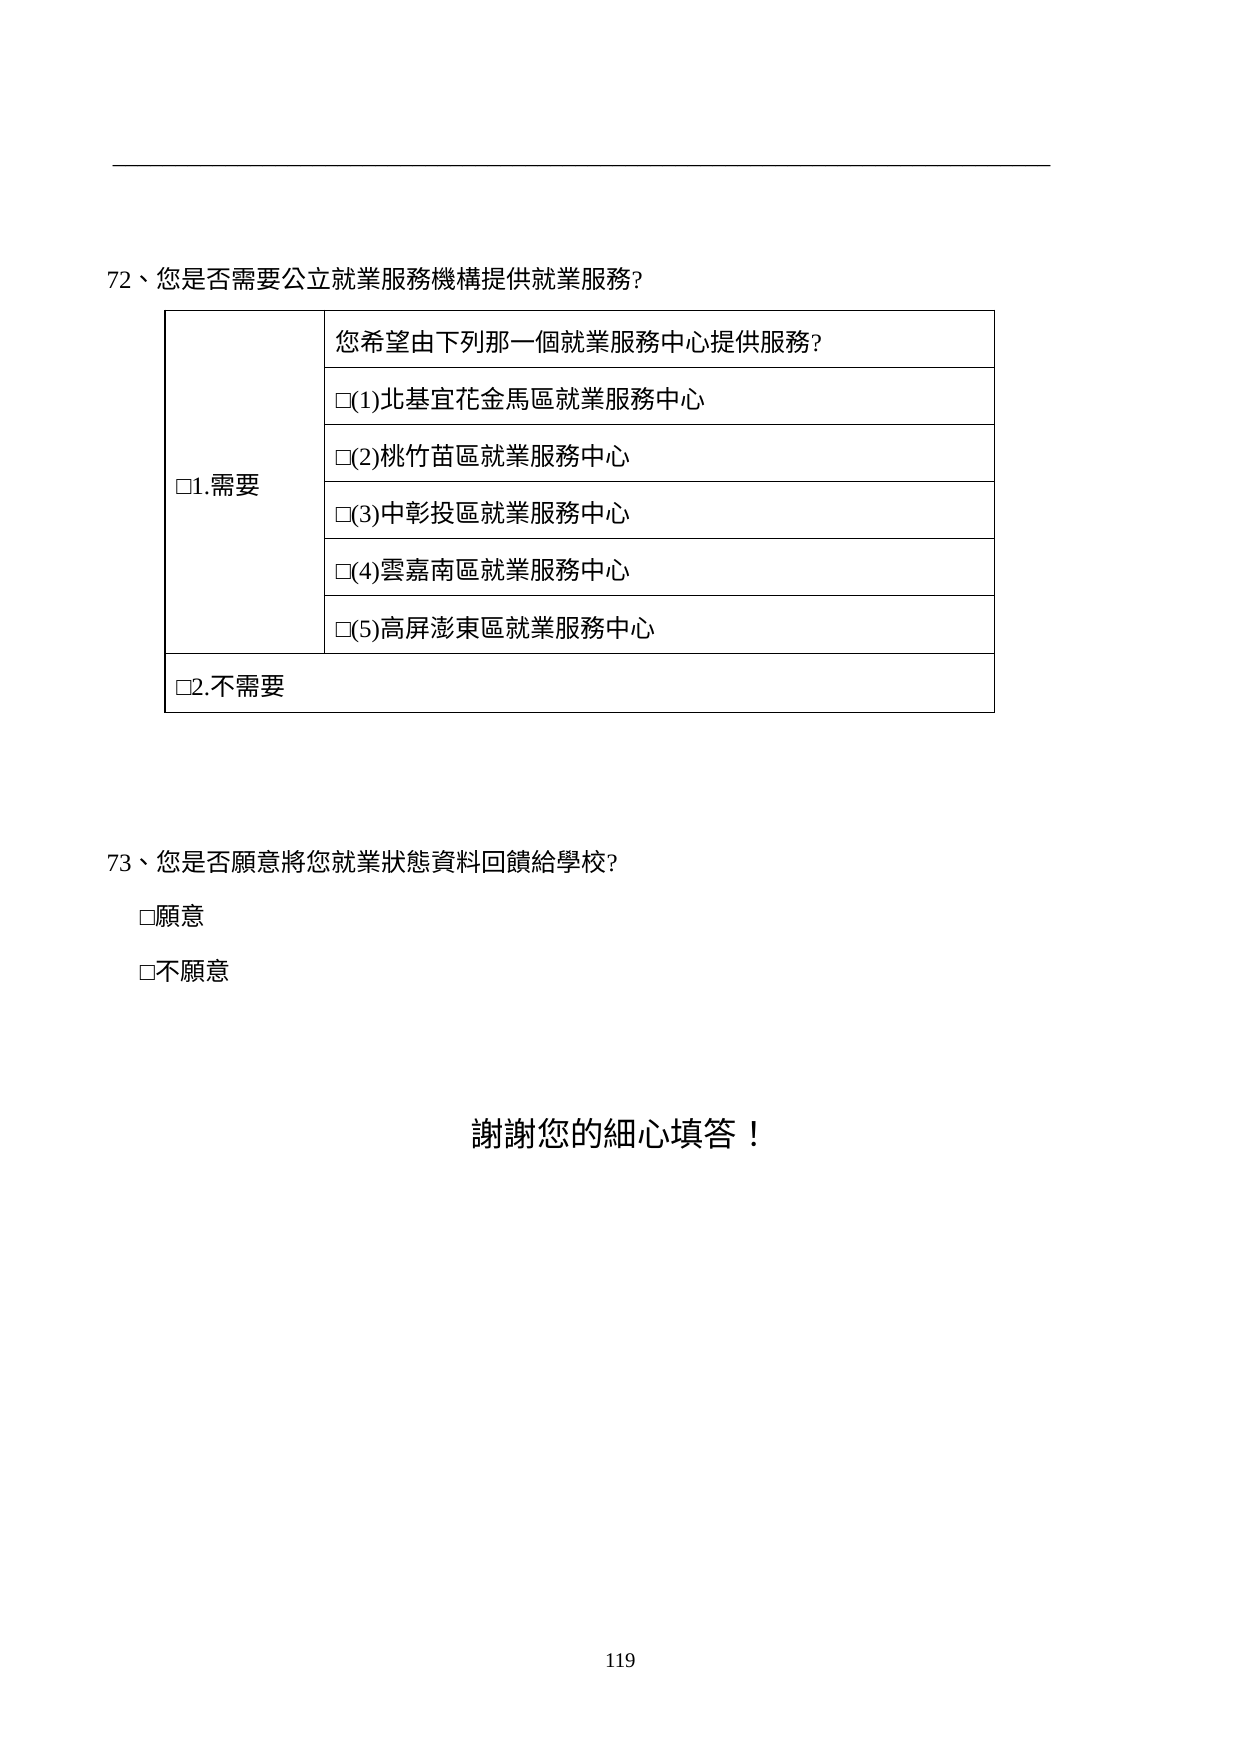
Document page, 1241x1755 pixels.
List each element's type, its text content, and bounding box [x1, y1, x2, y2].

text 72、您是否需要公立就業服務機構提供就業服務? [106, 255, 1134, 297]
table_cell □(4)雲嘉南區就業服務中心 [325, 539, 994, 595]
table_cell □(1)北基宜花金馬區就業服務中心 [325, 368, 994, 424]
table_header □1.需要 [166, 311, 324, 653]
text □願意 [106, 892, 1134, 934]
table_cell □(5)高屏澎東區就業服務中心 [325, 596, 994, 653]
table_cell □2.不需要 [166, 654, 994, 712]
table_cell □(2)桃竹苗區就業服務中心 [325, 425, 994, 481]
text 73、您是否願意將您就業狀態資料回饋給學校? [106, 838, 1134, 880]
table_cell □(3)中彰投區就業服務中心 [325, 482, 994, 538]
text □不願意 [106, 947, 1134, 988]
text ___________________________________________________________________________ [106, 130, 1134, 172]
table_header 您希望由下列那一個就業服務中心提供服務? [325, 311, 994, 367]
text 謝謝您的細心填答！ [106, 1113, 1134, 1155]
